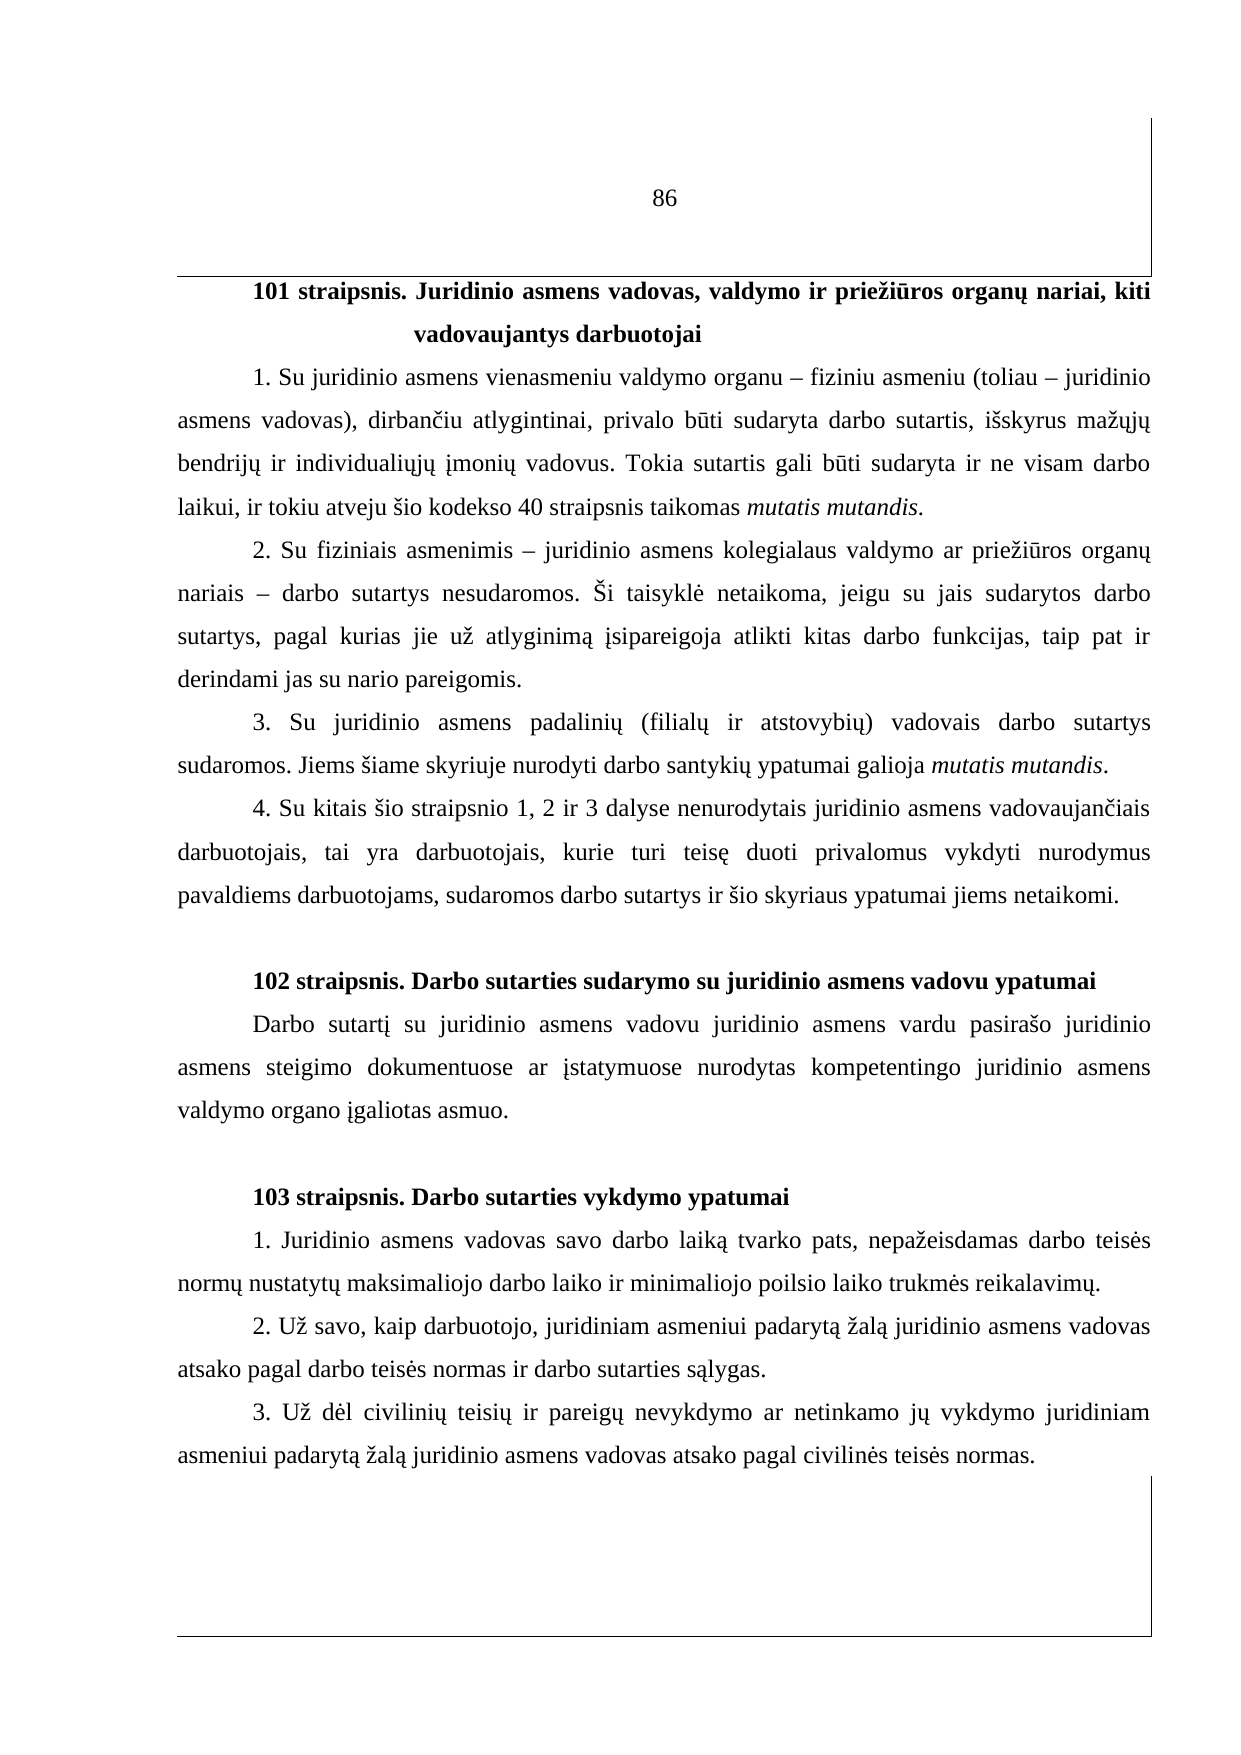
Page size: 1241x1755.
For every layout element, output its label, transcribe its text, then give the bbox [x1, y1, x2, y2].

text Darbo sutartį su juridinio asmens vadovu juridinio asmens vardu pasirašo juridinio asmens steigimo dokumentuose ar įstatymuose nurodytas kompetentingo juridinio asmens valdymo organo įgaliotas asmuo. [177, 1009, 1152, 1124]
text 1. Juridinio asmens vadovas savo darbo laiką tvarko pats, nepažeisdamas darbo teisės normų nustatytų maksimaliojo darbo laiko ir minimaliojo poilsio laiko trukmės reikalavimų. [177, 1225, 1152, 1297]
text 2. Už savo, kaip darbuotojo, juridiniam asmeniui padarytą žalą juridinio asmens vadovas atsako pagal darbo teisės normas ir darbo sutarties sąlygas. [177, 1311, 1152, 1383]
text 3. Už dėl civilinių teisių ir pareigų nevykdymo ar netinkamo jų vykdymo juridiniam asmeniui padarytą žalą juridinio asmens vadovas atsako pagal civilinės teisės normas. [177, 1397, 1152, 1469]
text 2. Su fiziniais asmenimis – juridinio asmens kolegialaus valdymo ar priežiūros organų nariais – darbo sutartys nesudaromos. Ši taisyklė netaikoma, jeigu su jais sudarytos darbo sutartys, pagal kurias jie už atlyginimą įsipareigoja atlikti kitas darbo funkcijas, taip pat ir derindami jas su nario pareigomis. [177, 535, 1152, 693]
text 3. Su juridinio asmens padalinių (filialų ir atstovybių) vadovais darbo sutartys sudaromos. Jiems šiame skyriuje nurodyti darbo santykių ypatumai galioja mutatis mutandis. [177, 707, 1152, 779]
subtitle 102 straipsnis. Darbo sutarties sudarymo su juridinio asmens vadovu ypatumai [177, 966, 1152, 995]
subtitle 103 straipsnis. Darbo sutarties vykdymo ypatumai [177, 1182, 1152, 1210]
text 1. Su juridinio asmens vienasmeniu valdymo organu – fiziniu asmeniu (toliau – juridinio asmens vadovas), dirbančiu atlygintinai, privalo būti sudaryta darbo sutartis, išskyrus mažųjų bendrijų ir individualiųjų įmonių vadovus. Tokia sutartis gali būti sudaryta ir ne visam darbo laikui, ir tokiu atveju šio kodekso 40 straipsnis taikomas mutatis mutandis. [177, 362, 1152, 520]
subtitle 101 straipsnis. Juridinio asmens vadovas, valdymo ir priežiūros organų nariai, kiti vadovaujantys darbuotojai [252, 276, 1152, 348]
text 4. Su kitais šio straipsnio 1, 2 ir 3 dalyse nenurodytais juridinio asmens vadovaujančiais darbuotojais, tai yra darbuotojais, kurie turi teisę duoti privalomus vykdyti nurodymus pavaldiems darbuotojams, sudaromos darbo sutartys ir šio skyriaus ypatumai jiems netaikomi. [177, 793, 1152, 908]
